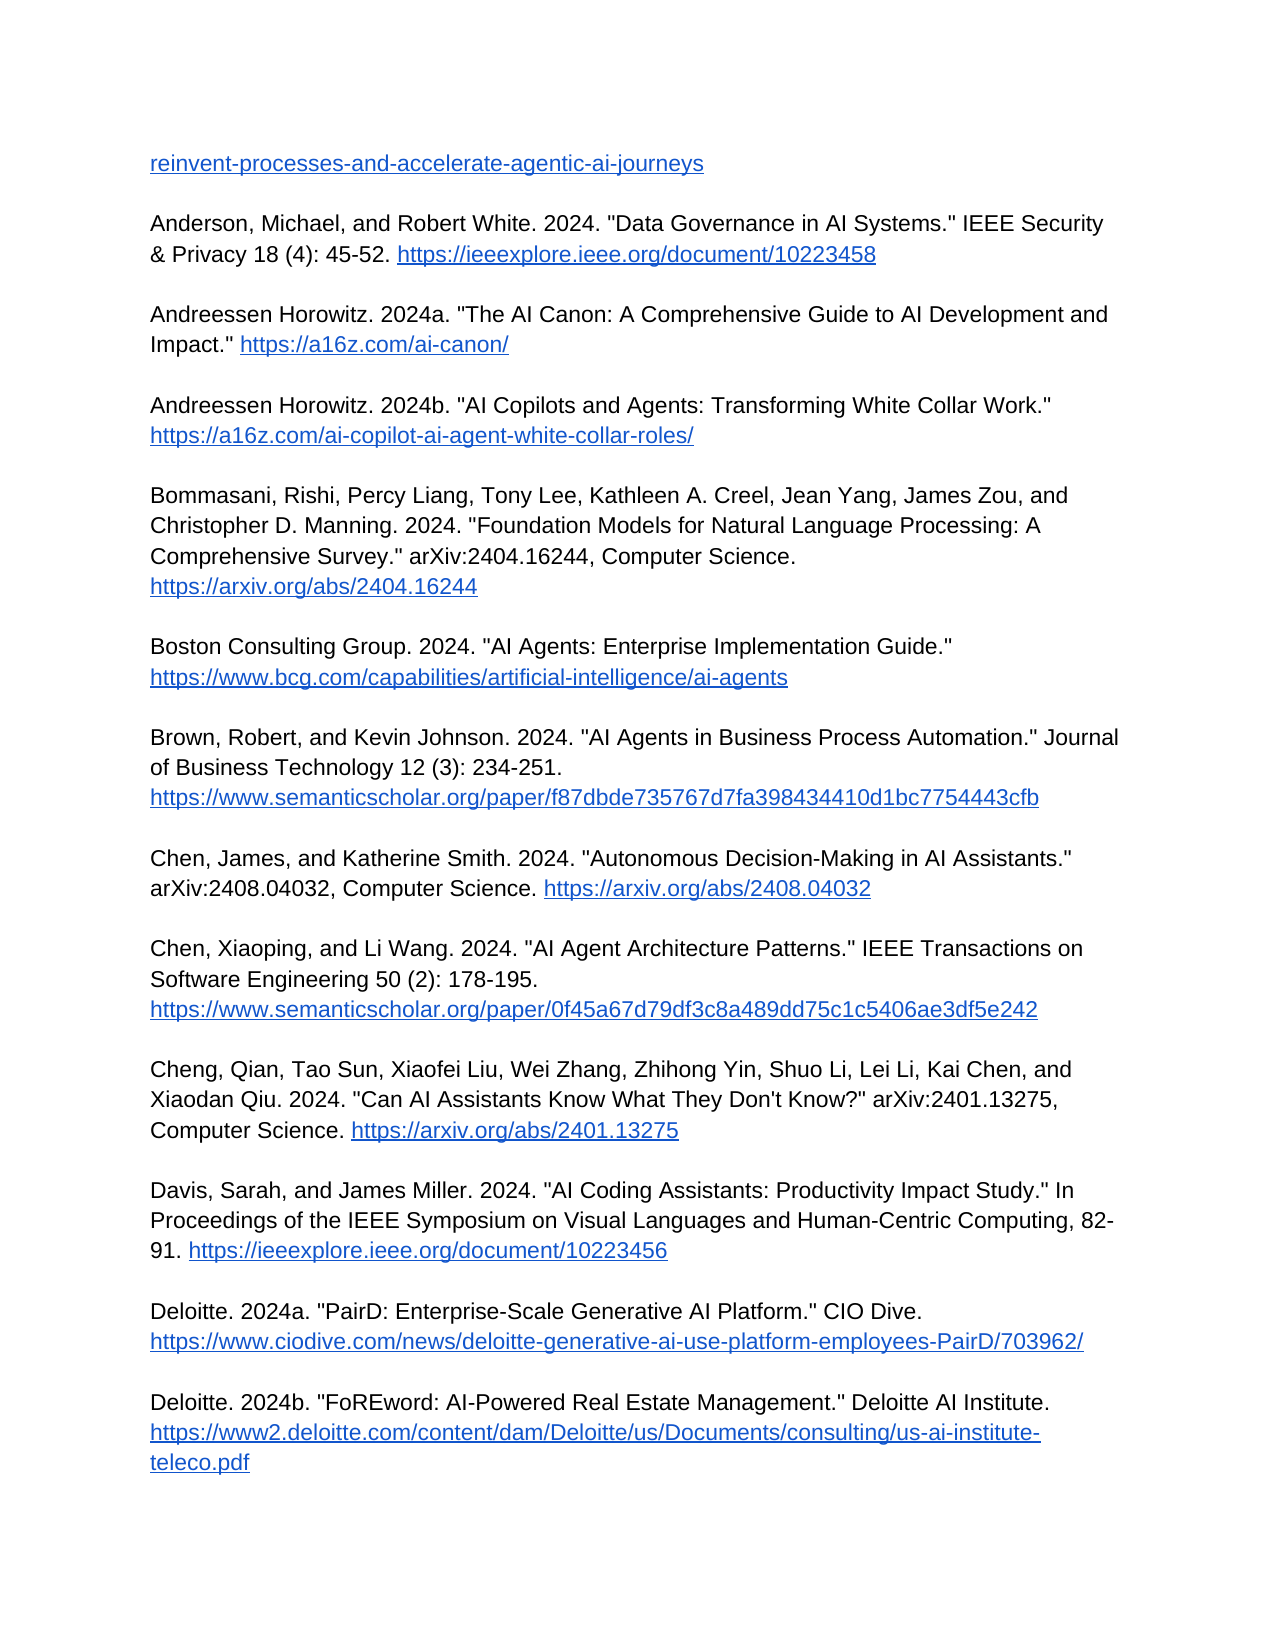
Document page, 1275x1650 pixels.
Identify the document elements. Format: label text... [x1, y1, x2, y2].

text Deloitte. 2024b. "FoREword: AI-Powered Real Estate Management." Deloitte AI Institute. https://www2.deloitte.com/content/dam/Deloitte/us/Documents/consulting/us-ai-institute-teleco.pdf [150, 1388, 1125, 1475]
text Andreessen Horowitz. 2024b. "AI Copilots and Agents: Transforming White Collar Work." https://a16z.com/ai-copilot-ai-agent-white-collar-roles/ [150, 392, 1125, 448]
text Anderson, Michael, and Robert White. 2024. "Data Governance in AI Systems." IEEE Security & Privacy 18 (4): 45-52. https://ieeexplore.ieee.org/document/10223458 [150, 210, 1125, 267]
text Chen, James, and Katherine Smith. 2024. "Autonomous Decision-Making in AI Assistants." arXiv:2408.04032, Computer Science. https://arxiv.org/abs/2408.04032 [150, 845, 1125, 901]
text reinvent-processes-and-accelerate-agentic-ai-journeys [150, 150, 1125, 176]
text Boston Consulting Group. 2024. "AI Agents: Enterprise Implementation Guide." https://www.bcg.com/capabilities/artificial-intelligence/ai-agents [150, 633, 1125, 690]
text Bommasani, Rishi, Percy Liang, Tony Lee, Kathleen A. Creel, Jean Yang, James Zou, and Christopher D. Manning. 2024. "Foundation Models for Natural Language Processing: A Comprehensive Survey." arXiv:2404.16244, Computer Science. https://arxiv.org/abs/2404.16244 [150, 482, 1125, 599]
text Chen, Xiaoping, and Li Wang. 2024. "AI Agent Architecture Patterns." IEEE Transactions on Software Engineering 50 (2): 178-195. https://www.semanticscholar.org/paper/0f45a67d79df3c8a489dd75c1c5406ae3df5e242 [150, 935, 1125, 1022]
text Davis, Sarah, and James Miller. 2024. "AI Coding Assistants: Productivity Impact Study." In Proceedings of the IEEE Symposium on Visual Languages and Human-Centric Computing, 82-91. https://ieeexplore.ieee.org/document/10223456 [150, 1177, 1125, 1264]
text Brown, Robert, and Kevin Johnson. 2024. "AI Agents in Business Process Automation." Journal of Business Technology 12 (3): 234-251. https://www.semanticscholar.org/paper/f87dbde735767d7fa398434410d1bc7754443cfb [150, 724, 1125, 811]
text Cheng, Qian, Tao Sun, Xiaofei Liu, Wei Zhang, Zhihong Yin, Shuo Li, Lei Li, Kai Chen, and Xiaodan Qiu. 2024. "Can AI Assistants Know What They Don't Know?" arXiv:2401.13275, Computer Science. https://arxiv.org/abs/2401.13275 [150, 1056, 1125, 1143]
text Deloitte. 2024a. "PairD: Enterprise-Scale Generative AI Platform." CIO Dive. https://www.ciodive.com/news/deloitte-generative-ai-use-platform-employees-PairD/703962/ [150, 1298, 1125, 1354]
text Andreessen Horowitz. 2024a. "The AI Canon: A Comprehensive Guide to AI Development and Impact." https://a16z.com/ai-canon/ [150, 301, 1125, 358]
